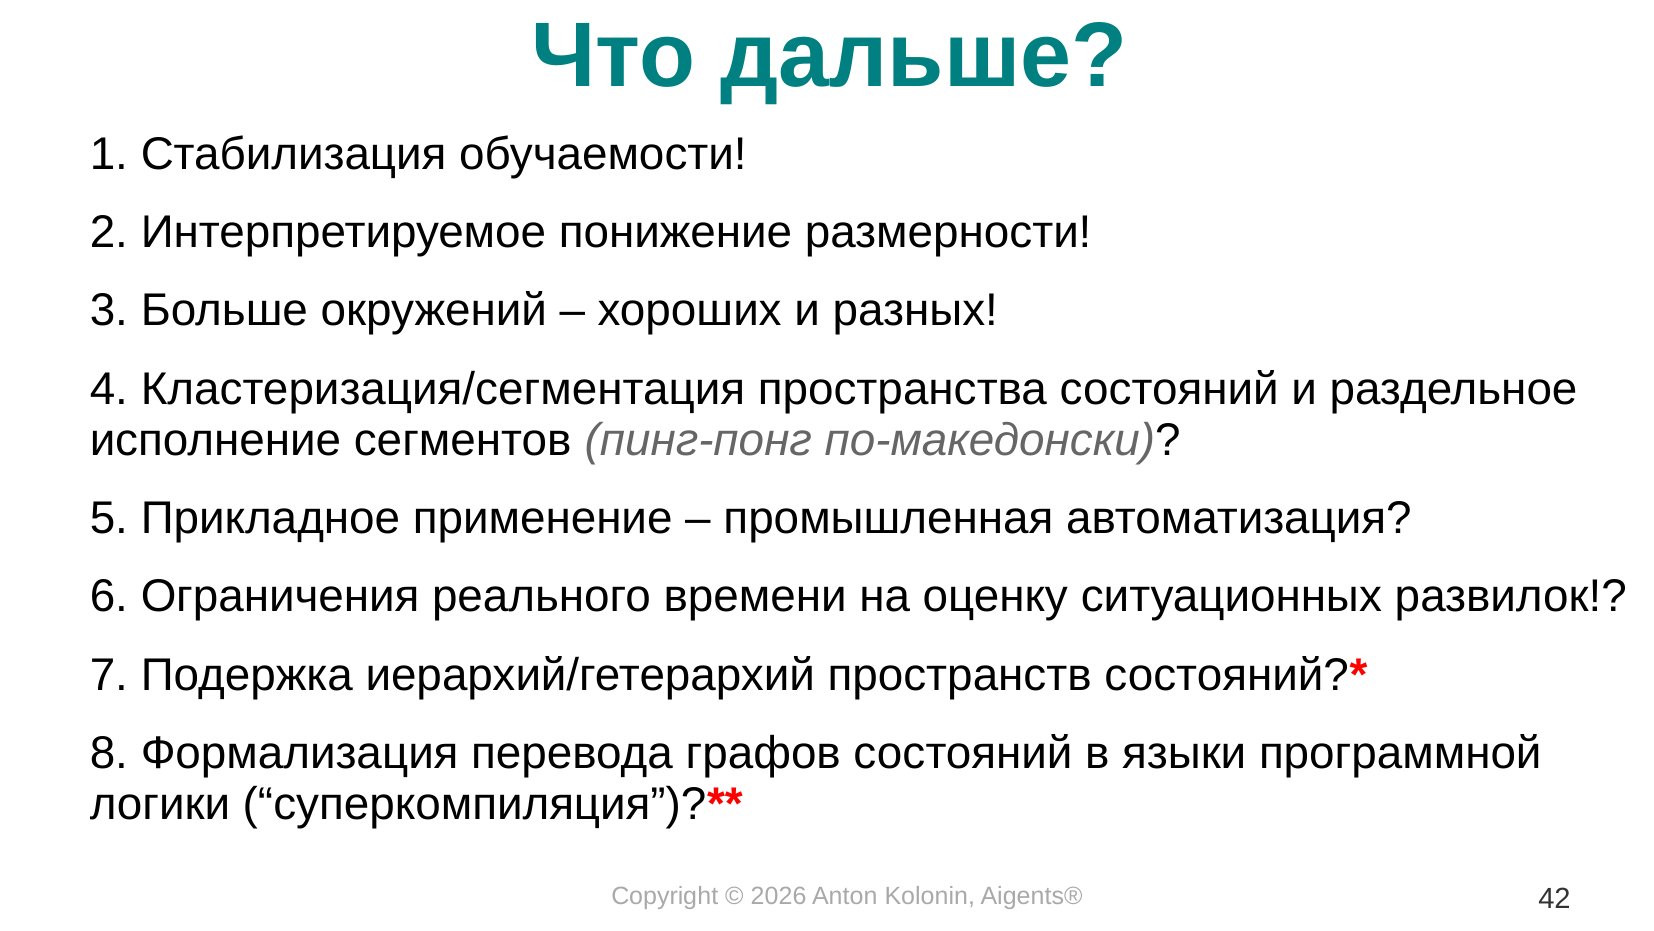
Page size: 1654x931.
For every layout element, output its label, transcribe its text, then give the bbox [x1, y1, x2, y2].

text_box 1. Стабилизация обучаемости! 2. Интерпретируемое понижение размерности! 3. Больше окружений – хороших и разных! 4. Кластеризация/сегментация пространства состояний и раздельное исполнение сегментов (пинг-понг по-македонски)? 5. Прикладное применение – промышленная автоматизация? 6. Ограничения реального времени на оценку ситуационных развилок!? 7. Подержка иерархий/гетерархий пространств состояний?* 8. Формализация перевода графов состояний в языки программной логики (“суперкомпиляция”)?** [75, 120, 1654, 889]
text_box Что дальше? [0, 0, 1654, 113]
